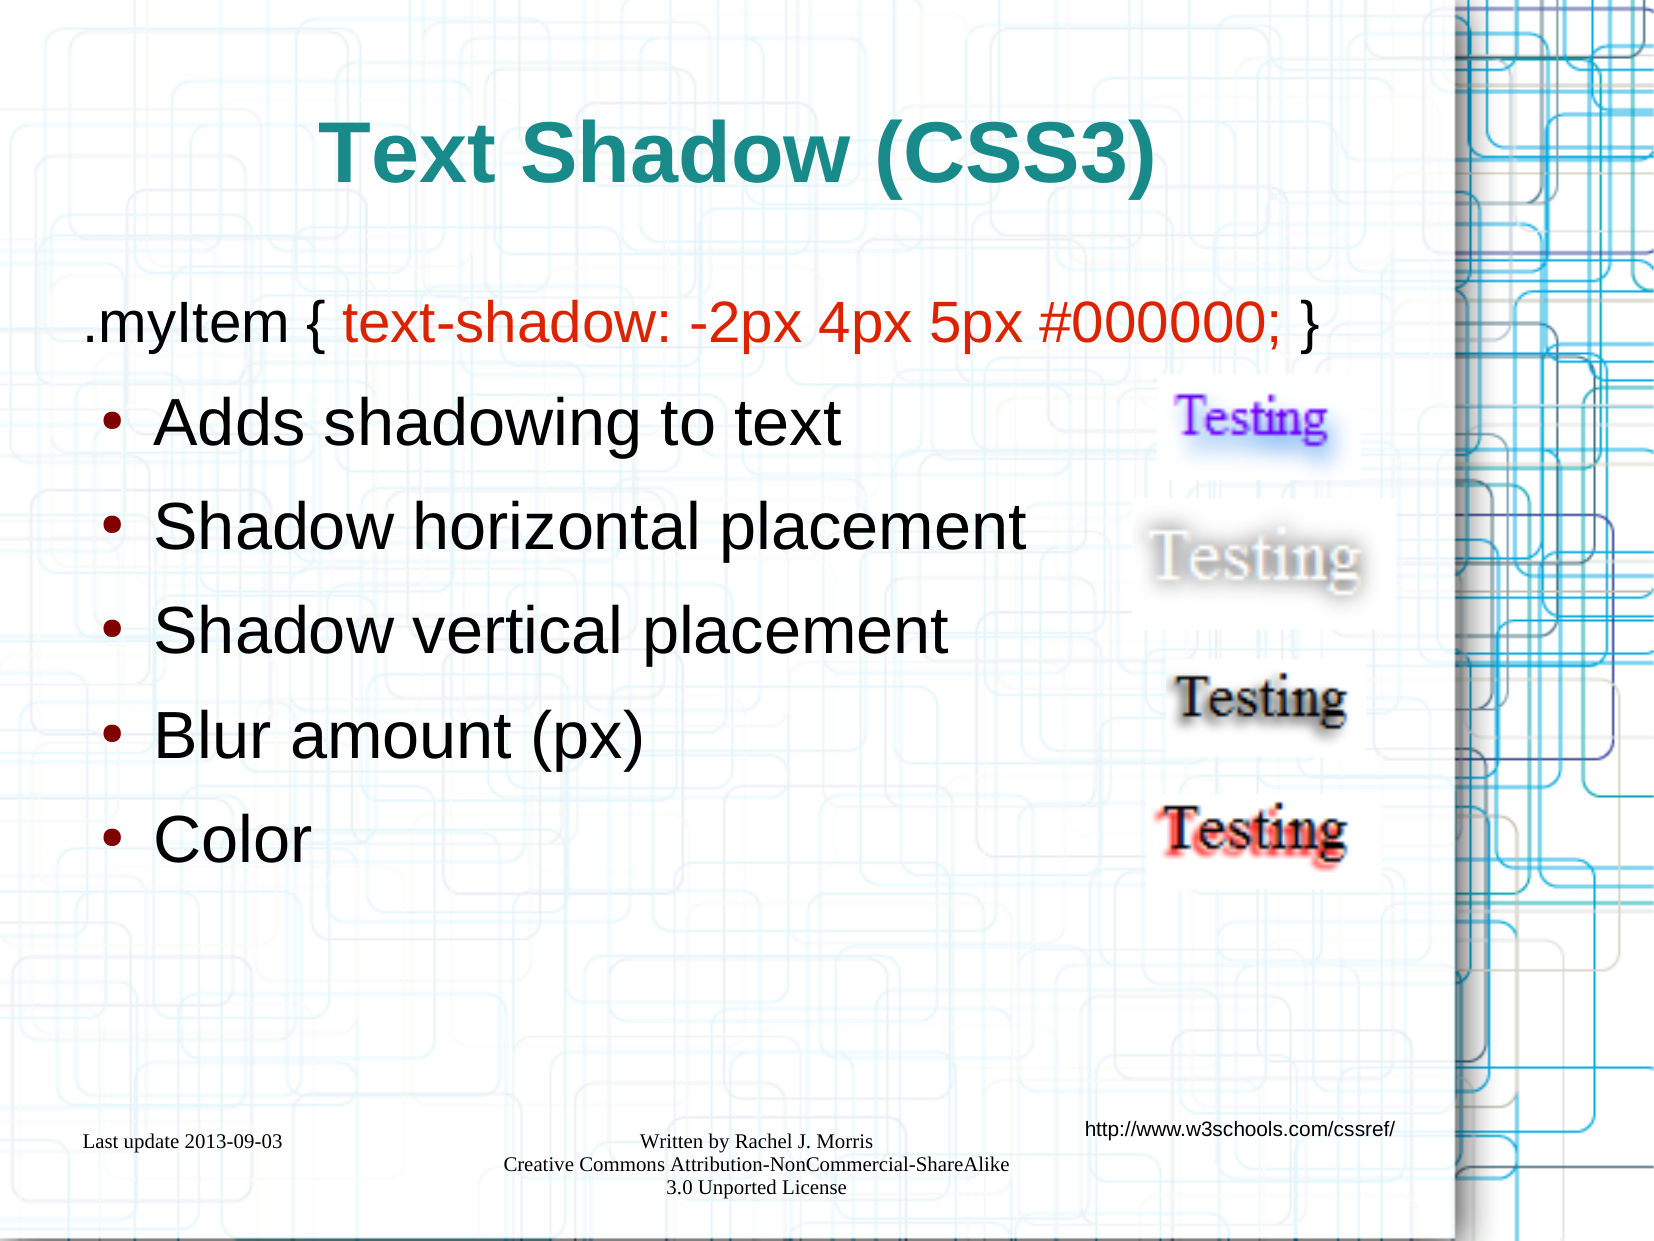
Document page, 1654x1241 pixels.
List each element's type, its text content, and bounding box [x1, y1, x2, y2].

list .myItem { text-shadow: -2px 4px 5px #000000; } Adds shadowing to text Shadow horizontal placement Shadow vertical placement Blur amount (px) Color [82, 290, 1418, 1010]
title Text Shadow (CSS3) [59, 49, 1418, 257]
text_box http://www.w3schools.com/cssref/ [1050, 1110, 1411, 1149]
picture [0, 0, 1654, 1241]
